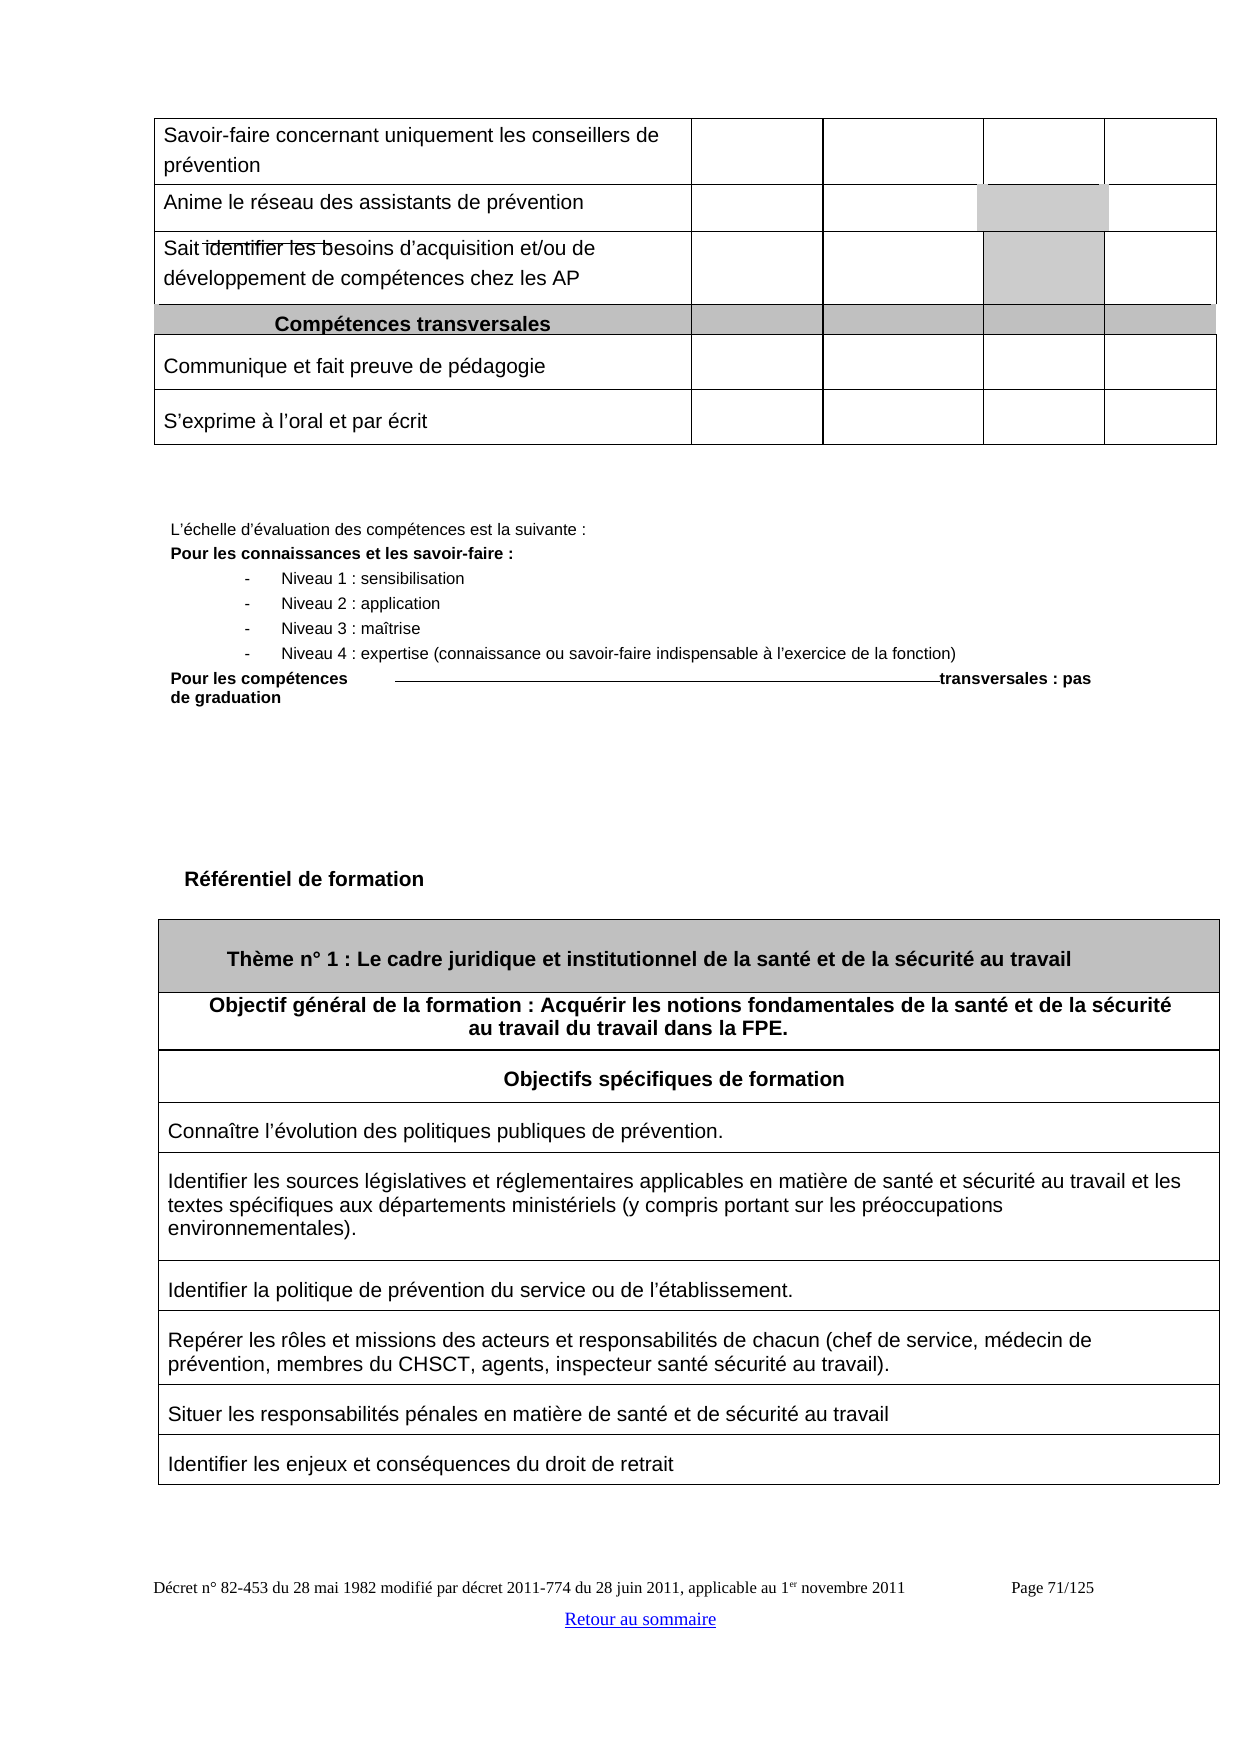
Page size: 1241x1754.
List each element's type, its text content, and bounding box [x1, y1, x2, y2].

text Pour les connaissances et les savoir-faire : [170, 544, 1093, 563]
table_cell Objectifs spécifiques de formation [159, 1051, 1219, 1102]
table_cell Savoir-faire concernant uniquement les conseillers de prévention [155, 119, 691, 184]
text - Niveau 3 : maîtrise [244, 619, 1093, 638]
text Pour les compétences transversales : pas de graduation [170, 669, 1093, 707]
table_cell Anime le réseau des assistants de prévention [155, 185, 691, 231]
table_cell S’exprime à l’oral et par écrit [155, 390, 691, 444]
table_cell Communique et fait preuve de pédagogie [155, 335, 691, 389]
table_cell [692, 390, 822, 444]
table_cell Situer les responsabilités pénales en matière de santé et de sécurité au travail [159, 1385, 1219, 1434]
table_cell [824, 185, 977, 231]
table_cell [1105, 305, 1211, 334]
table_cell [692, 335, 822, 389]
table_cell [1105, 335, 1216, 389]
text - Niveau 4 : expertise (connaissance ou savoir-faire indispensable à l’exercice de la fonction) [244, 644, 1093, 663]
table_cell [824, 335, 983, 389]
table_cell [824, 390, 983, 444]
table_header Thème n° 1 : Le cadre juridique et institutionnel de la santé et de la sécurité au travail [159, 920, 1219, 992]
table_cell Identifier la politique de prévention du service ou de l’établissement. [159, 1261, 1219, 1310]
text - Niveau 1 : sensibilisation [244, 569, 1093, 588]
table_cell Objectif général de la formation : Acquérir les notions fondamentales de la santé et de la sécurité au travail du travail dans la FPE. [159, 993, 1219, 1049]
table_cell [692, 305, 822, 334]
table_cell Compétences transversales [159, 305, 691, 334]
text - Niveau 2 : application [244, 594, 1093, 613]
table_cell Connaître l’évolution des politiques publiques de prévention. [159, 1103, 1219, 1152]
table_cell [984, 305, 1104, 334]
table_cell [1105, 390, 1216, 444]
table_cell [692, 185, 822, 231]
table_cell [692, 119, 822, 184]
table_cell [984, 232, 1104, 304]
table_cell [984, 335, 1104, 389]
table_cell [692, 232, 822, 304]
table_cell [1105, 232, 1216, 304]
table_cell [824, 305, 983, 334]
table_cell [824, 119, 983, 184]
table_cell Repérer les rôles et missions des acteurs et responsabilités de chacun (chef de service, médecin de prévention, membres du CHSCT, agents, inspecteur santé sécurité au travail). [159, 1311, 1219, 1384]
table_cell [984, 119, 1104, 184]
table_cell Identifier les enjeux et conséquences du droit de retrait [159, 1435, 1219, 1484]
table_cell Identifier les sources législatives et réglementaires applicables en matière de santé et sécurité au travail et les textes spécifiques aux départements ministériels (y compris portant sur les préoccupations environnementales). [159, 1153, 1219, 1260]
table_cell [824, 232, 983, 304]
text L’échelle d’évaluation des compétences est la suivante : [170, 520, 1093, 538]
text Référentiel de formation [184, 867, 1093, 890]
table_cell [1105, 119, 1216, 184]
table_cell [984, 390, 1104, 444]
table_cell Sait identifier les besoins d’acquisition et/ou de développement de compétences chez les AP [155, 232, 691, 304]
table_cell [1109, 185, 1216, 231]
table_cell [988, 185, 1099, 231]
